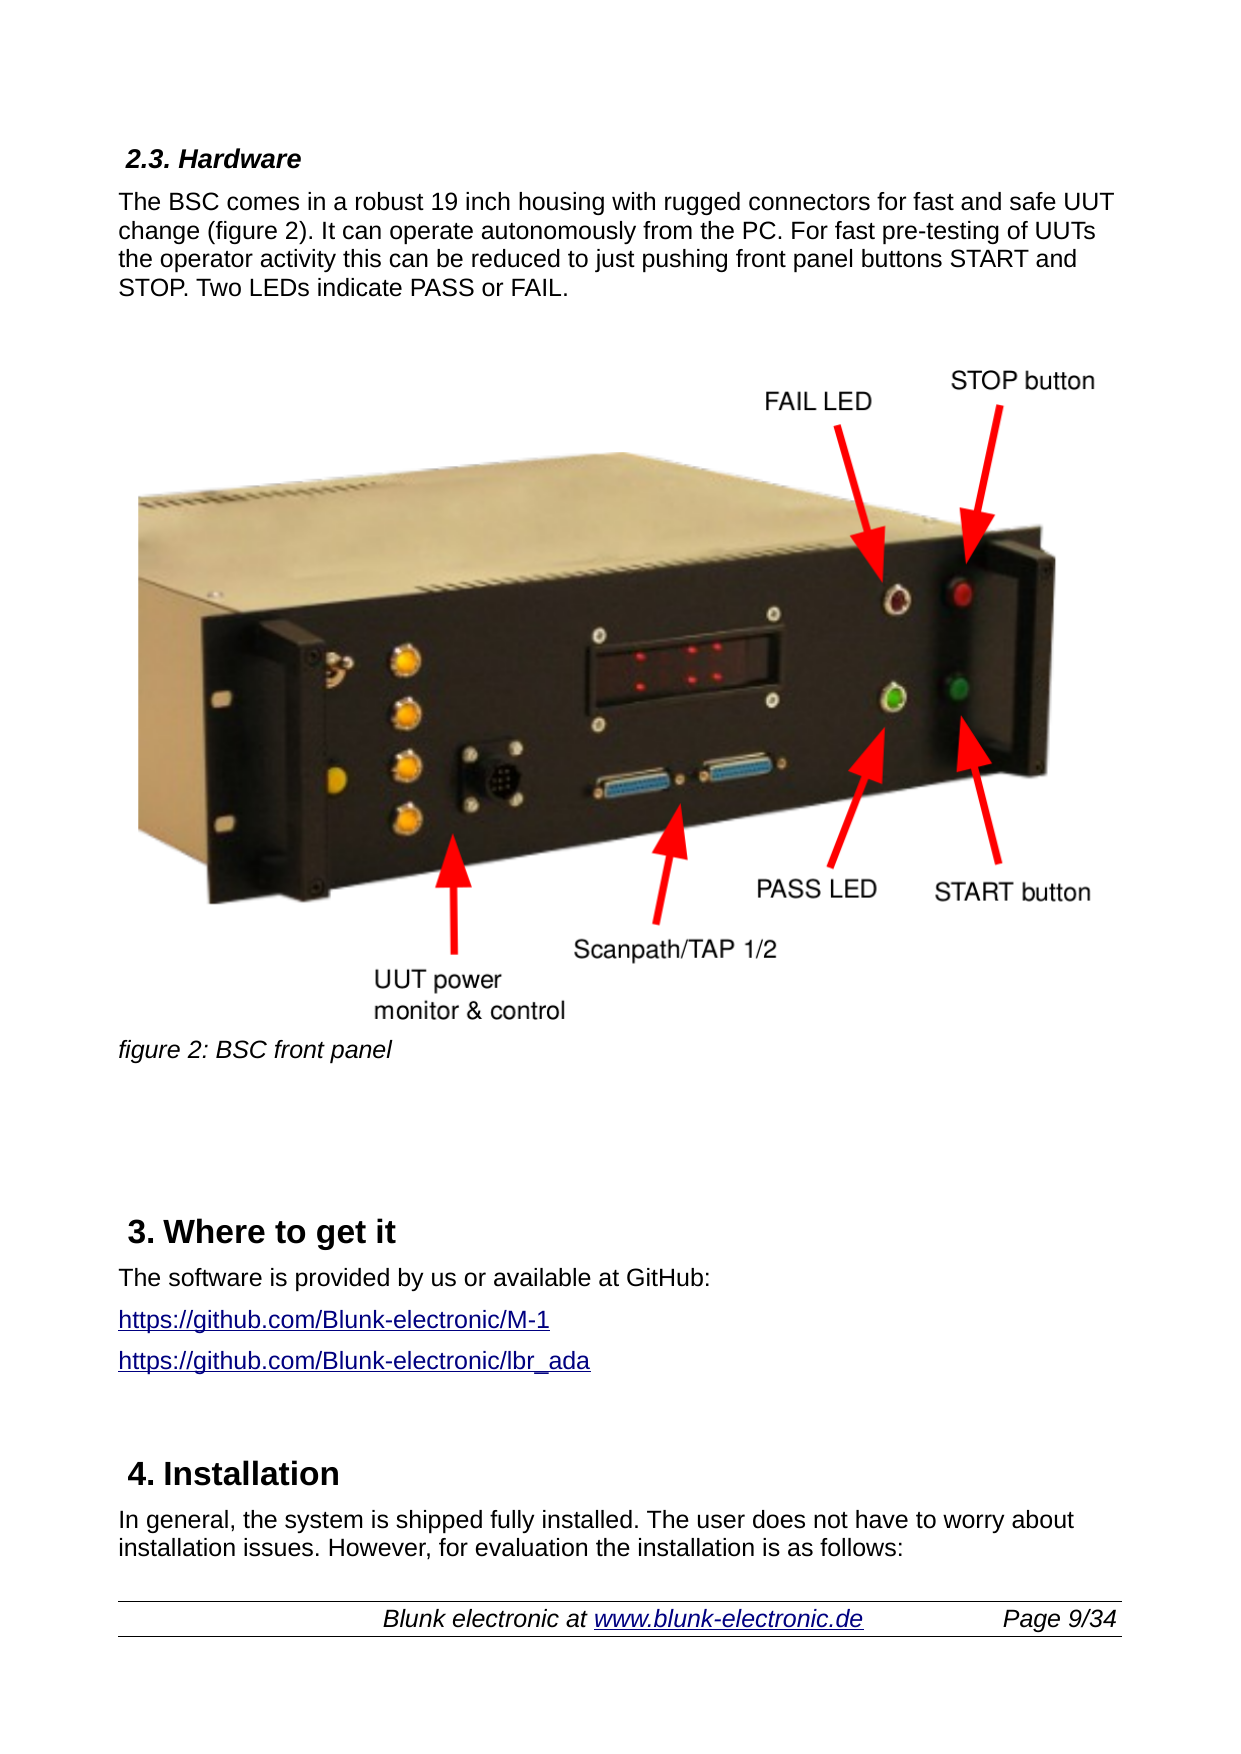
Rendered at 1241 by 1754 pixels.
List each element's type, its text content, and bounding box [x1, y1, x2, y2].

subtitle Hardware [118, 143, 1122, 174]
subtitle Where to get it [118, 1212, 1122, 1251]
text figure 2: BSC front panel [118, 1035, 1122, 1063]
text https://github.com/Blunk-electronic/M-1 [118, 1305, 1122, 1333]
text https://github.com/Blunk-electronic/lbr_ada [118, 1346, 1122, 1375]
text The software is provided by us or available at GitHub: [118, 1263, 1122, 1292]
text In general, the system is shipped fully installed. The user does not have to worry about installation issues. However, for evaluation the installation is as follows: [118, 1504, 1122, 1562]
picture [118, 368, 1123, 1035]
text The BSC comes in a robust 19 inch housing with rugged connectors for fast and safe UUT change (figure 2). It can operate autonomously from the PC. For fast pre-testing of UUTs the operator activity this can be reduced to just pushing front panel buttons START and STOP. Two LEDs indicate PASS or FAIL. [118, 187, 1122, 302]
subtitle Installation [118, 1453, 1122, 1492]
